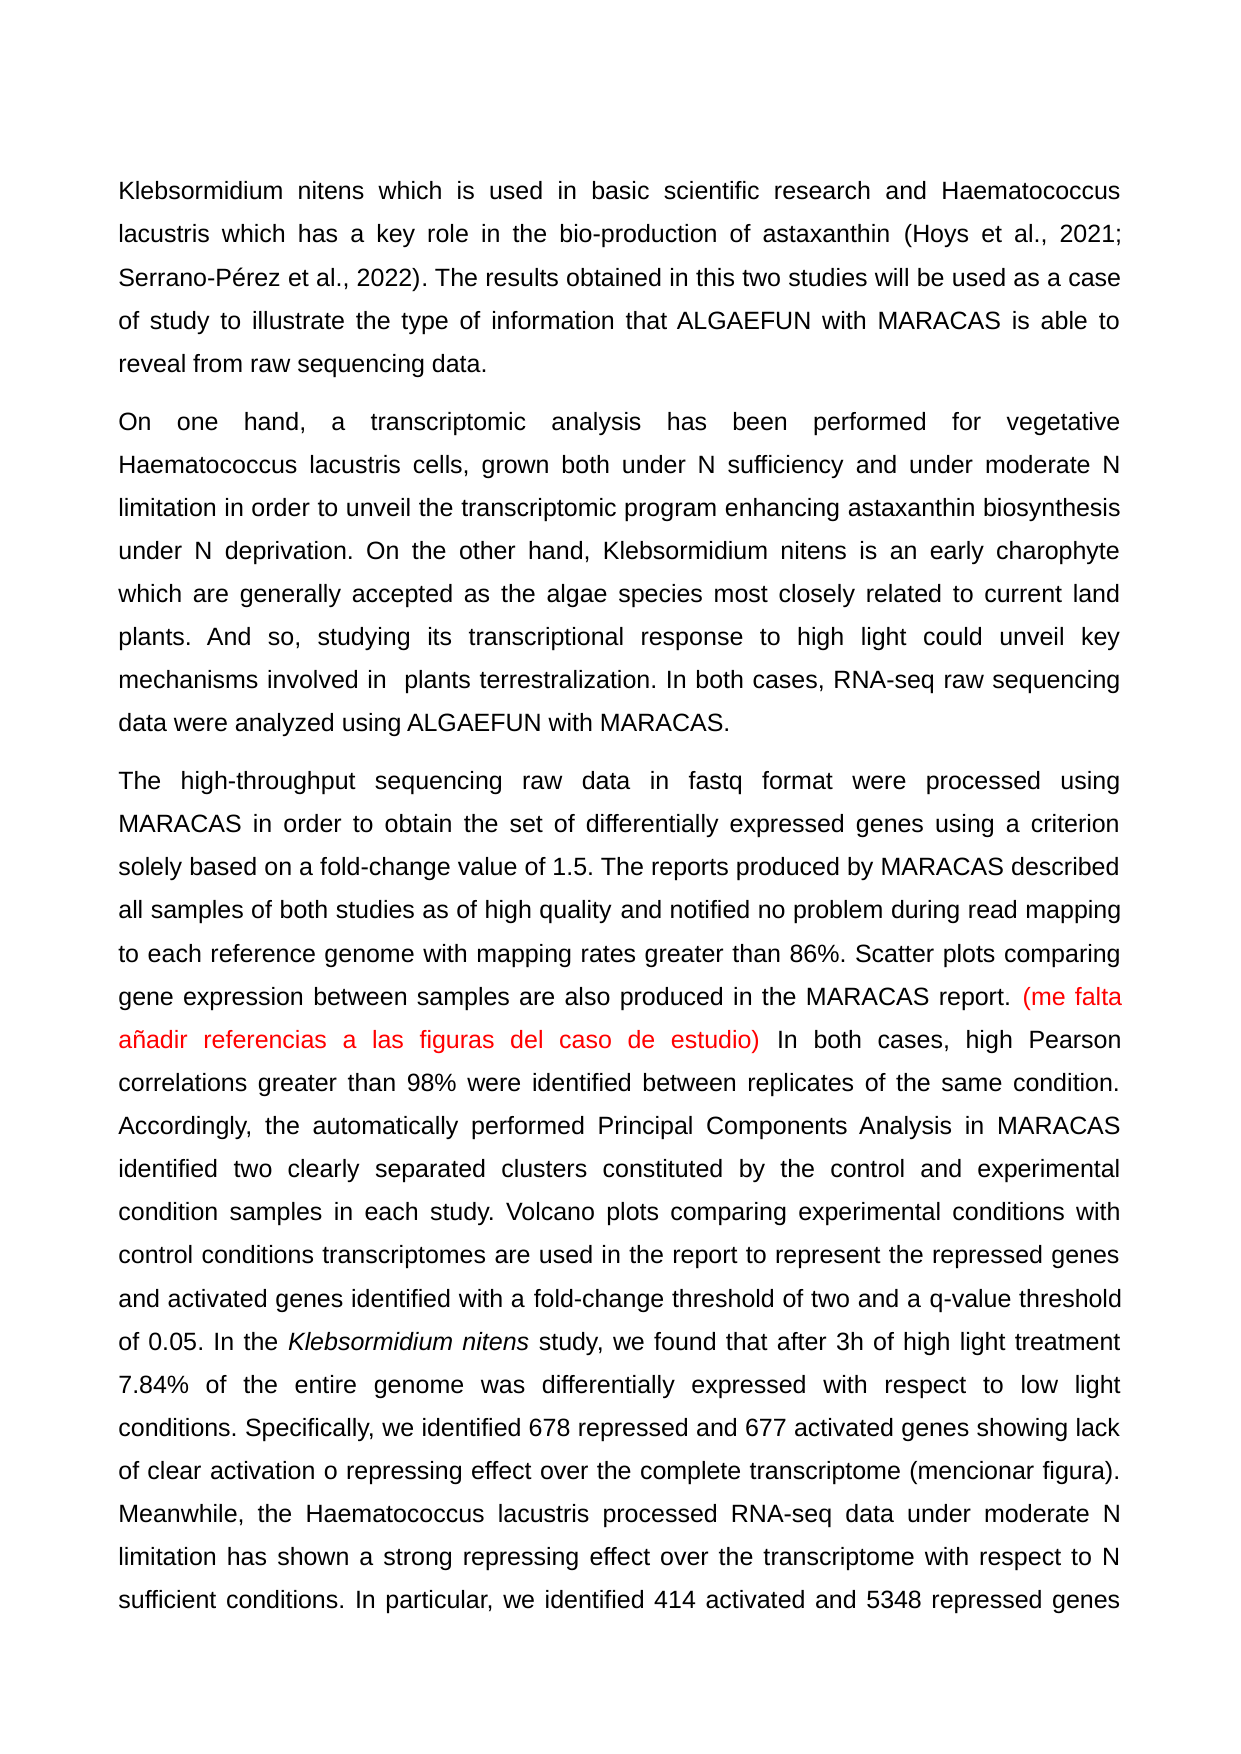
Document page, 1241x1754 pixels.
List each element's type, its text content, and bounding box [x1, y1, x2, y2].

text The high-throughput sequencing raw data in fastq format were processed using MARACAS in order to obtain the set of differentially expressed genes using a criterion solely based on a fold-change value of 1.5. The reports produced by MARACAS described all samples of both studies as of high quality and notified no problem during read mapping to each reference genome with mapping rates greater than 86%. Scatter plots comparing gene expression between samples are also produced in the MARACAS report. (me falta añadir referencias a las figuras del caso de estudio) In both cases, high Pearson correlations greater than 98% were identified between replicates of the same condition. Accordingly, the automatically performed Principal Components Analysis in MARACAS identified two clearly separated clusters constituted by the control and experimental condition samples in each study. Volcano plots comparing experimental conditions with control conditions transcriptomes are used in the report to represent the repressed genes and activated genes identified with a fold-change threshold of two and a q-value threshold of 0.05. In the Klebsormidium nitens study, we found that after 3h of high light treatment 7.84% of the entire genome was differentially expressed with respect to low light conditions. Specifically, we identified 678 repressed and 677 activated genes showing lack of clear activation o repressing effect over the complete transcriptome (mencionar figura). Meanwhile, the Haematococcus lacustris processed RNA-seq data under moderate N limitation has shown a strong repressing effect over the transcriptome with respect to N sufficient conditions. In particular, we identified 414 activated and 5348 repressed genes [118, 766, 1122, 1614]
text On one hand, a transcriptomic analysis has been performed for vegetative Haematococcus lacustris cells, grown both under N sufficiency and under moderate N limitation in order to unveil the transcriptomic program enhancing astaxanthin biosynthesis under N deprivation. On the other hand, Klebsormidium nitens is an early charophyte which are generally accepted as the algae species most closely related to current land plants. And so, studying its transcriptional response to high light could unveil key mechanisms involved in plants terrestralization. In both cases, RNA-seq raw sequencing data were analyzed using ALGAEFUN with MARACAS. [118, 407, 1122, 737]
text Klebsormidium nitens which is used in basic scientific research and Haematococcus lacustris which has a key role in the bio-production of astaxanthin (Hoys et al., 2021; Serrano-Pérez et al., 2022)⁠. The results obtained in this two studies will be used as a case of study to illustrate the type of information that ALGAEFUN with MARACAS is able to reveal from raw sequencing data. [118, 176, 1122, 378]
